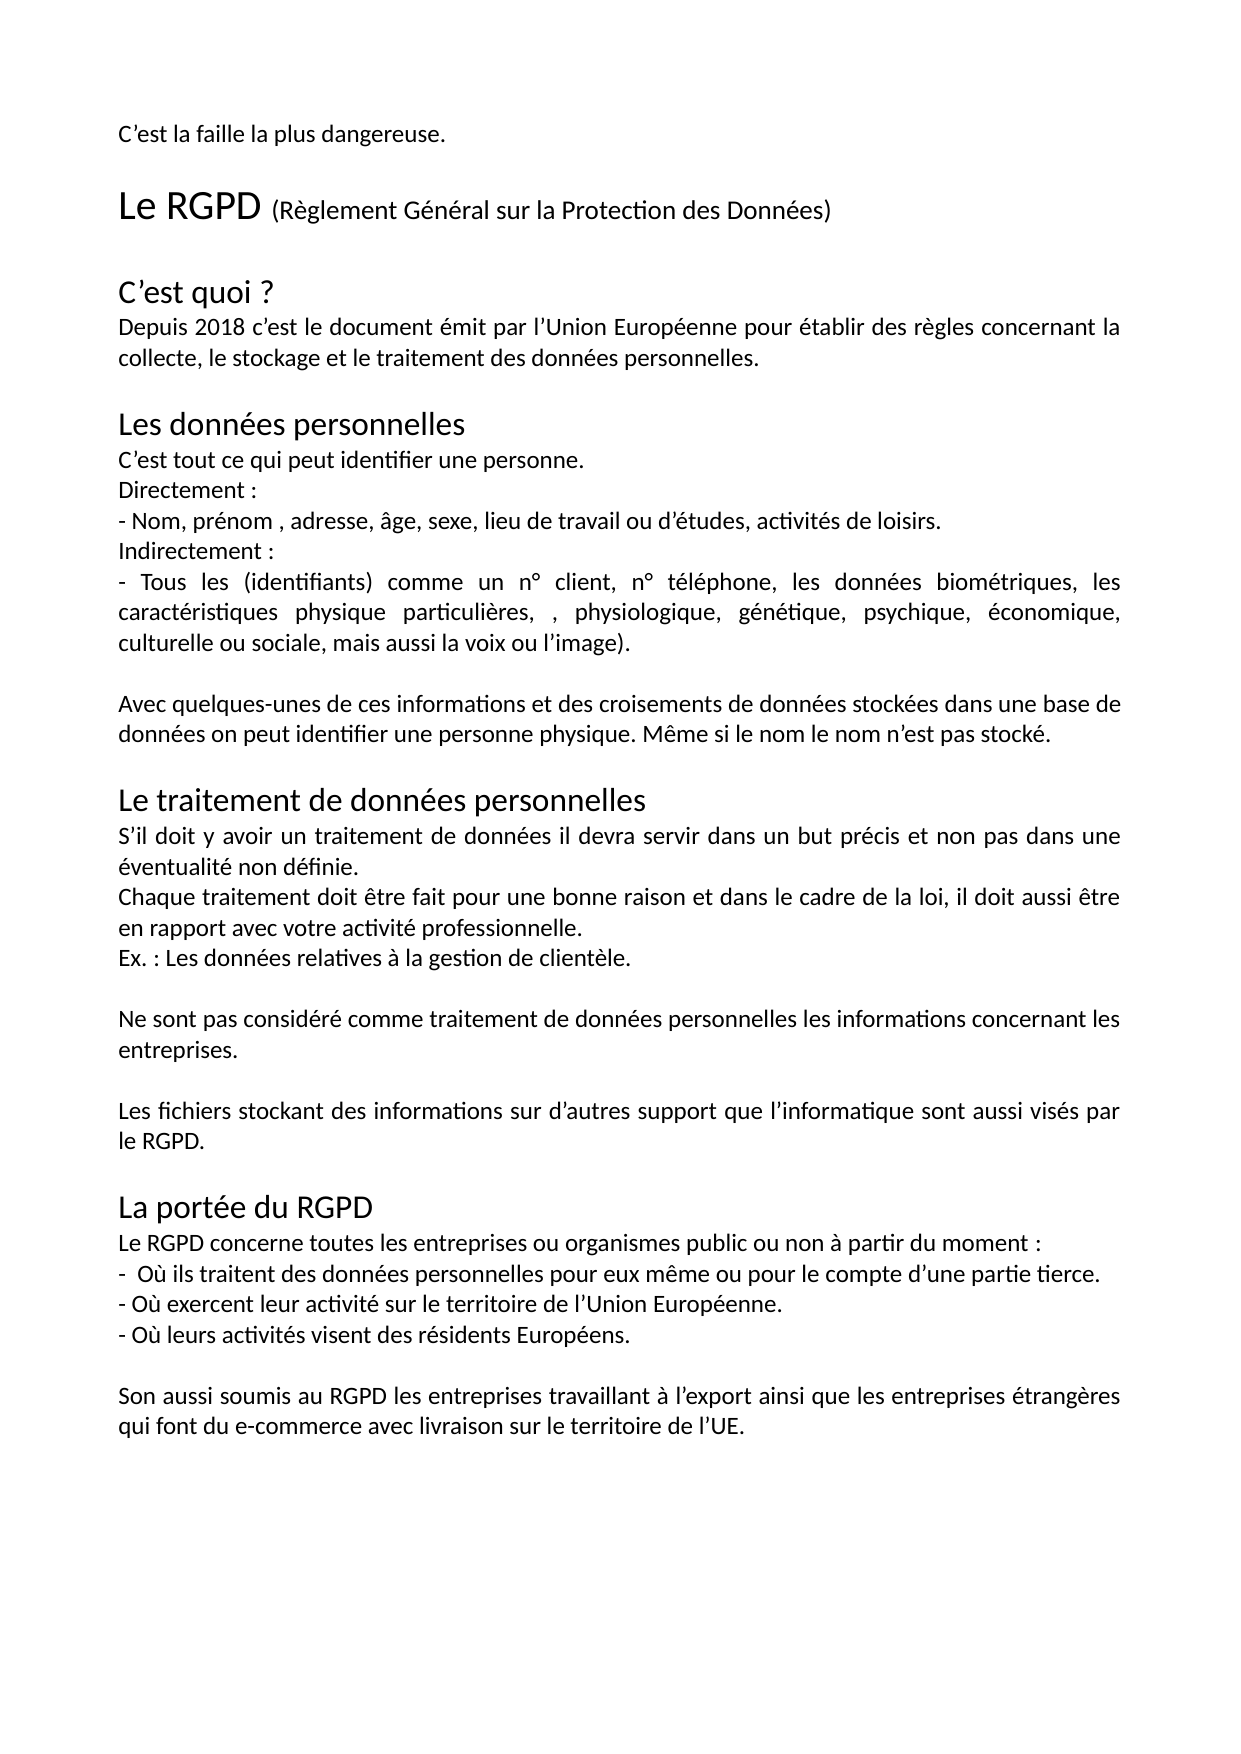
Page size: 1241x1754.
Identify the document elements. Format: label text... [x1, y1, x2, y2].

text La portée du RGPD [118, 1186, 1122, 1227]
text - Où exercent leur activité sur le territoire de l’Union Européenne. [118, 1288, 1122, 1319]
text - Où ils traitent des données personnelles pour eux même ou pour le compte d’une partie tierce. [118, 1258, 1122, 1288]
text - Nom, prénom , adresse, âge, sexe, lieu de travail ou d’études, activités de loisirs. [118, 505, 1122, 535]
text S’il doit y avoir un traitement de données il devra servir dans un but précis et non pas dans une éventualité non définie. [118, 820, 1122, 881]
text - Tous les (identifiants) comme un n° client, n° téléphone, les données biométriques, les caractéristiques physique particulières, , physiologique, génétique, psychique, économique, culturelle ou sociale, mais aussi la voix ou l’image). [118, 566, 1122, 657]
text C’est la faille la plus dangereuse. [118, 118, 1122, 149]
text Chaque traitement doit être fait pour une bonne raison et dans le cadre de la loi, il doit aussi être en rapport avec votre activité professionnelle. [118, 881, 1122, 942]
text Le traitement de données personnelles [118, 779, 1122, 820]
text Avec quelques-unes de ces informations et des croisements de données stockées dans une base de données on peut identifier une personne physique. Même si le nom le nom n’est pas stocké. [118, 688, 1122, 749]
text Depuis 2018 c’est le document émit par l’Union Européenne pour établir des règles concernant la collecte, le stockage et le traitement des données personnelles. [118, 311, 1122, 372]
text Son aussi soumis au RGPD les entreprises travaillant à l’export ainsi que les entreprises étrangères qui font du e-commerce avec livraison sur le territoire de l’UE. [118, 1380, 1122, 1441]
text Ne sont pas considéré comme traitement de données personnelles les informations concernant les entreprises. [118, 1003, 1122, 1064]
text C’est quoi ? [118, 271, 1122, 311]
text Les fichiers stockant des informations sur d’autres support que l’informatique sont aussi visés par le RGPD. [118, 1095, 1122, 1156]
text C’est tout ce qui peut identifier une personne. [118, 444, 1122, 474]
text - Où leurs activités visent des résidents Européens. [118, 1319, 1122, 1349]
text Le RGPD concerne toutes les entreprises ou organismes public ou non à partir du moment : [118, 1227, 1122, 1258]
text Le RGPD (Règlement Général sur la Protection des Données) [118, 179, 1122, 230]
text Les données personnelles [118, 403, 1122, 444]
text Directement : [118, 474, 1122, 505]
text Ex. : Les données relatives à la gestion de clientèle. [118, 942, 1122, 973]
text Indirectement : [118, 535, 1122, 566]
